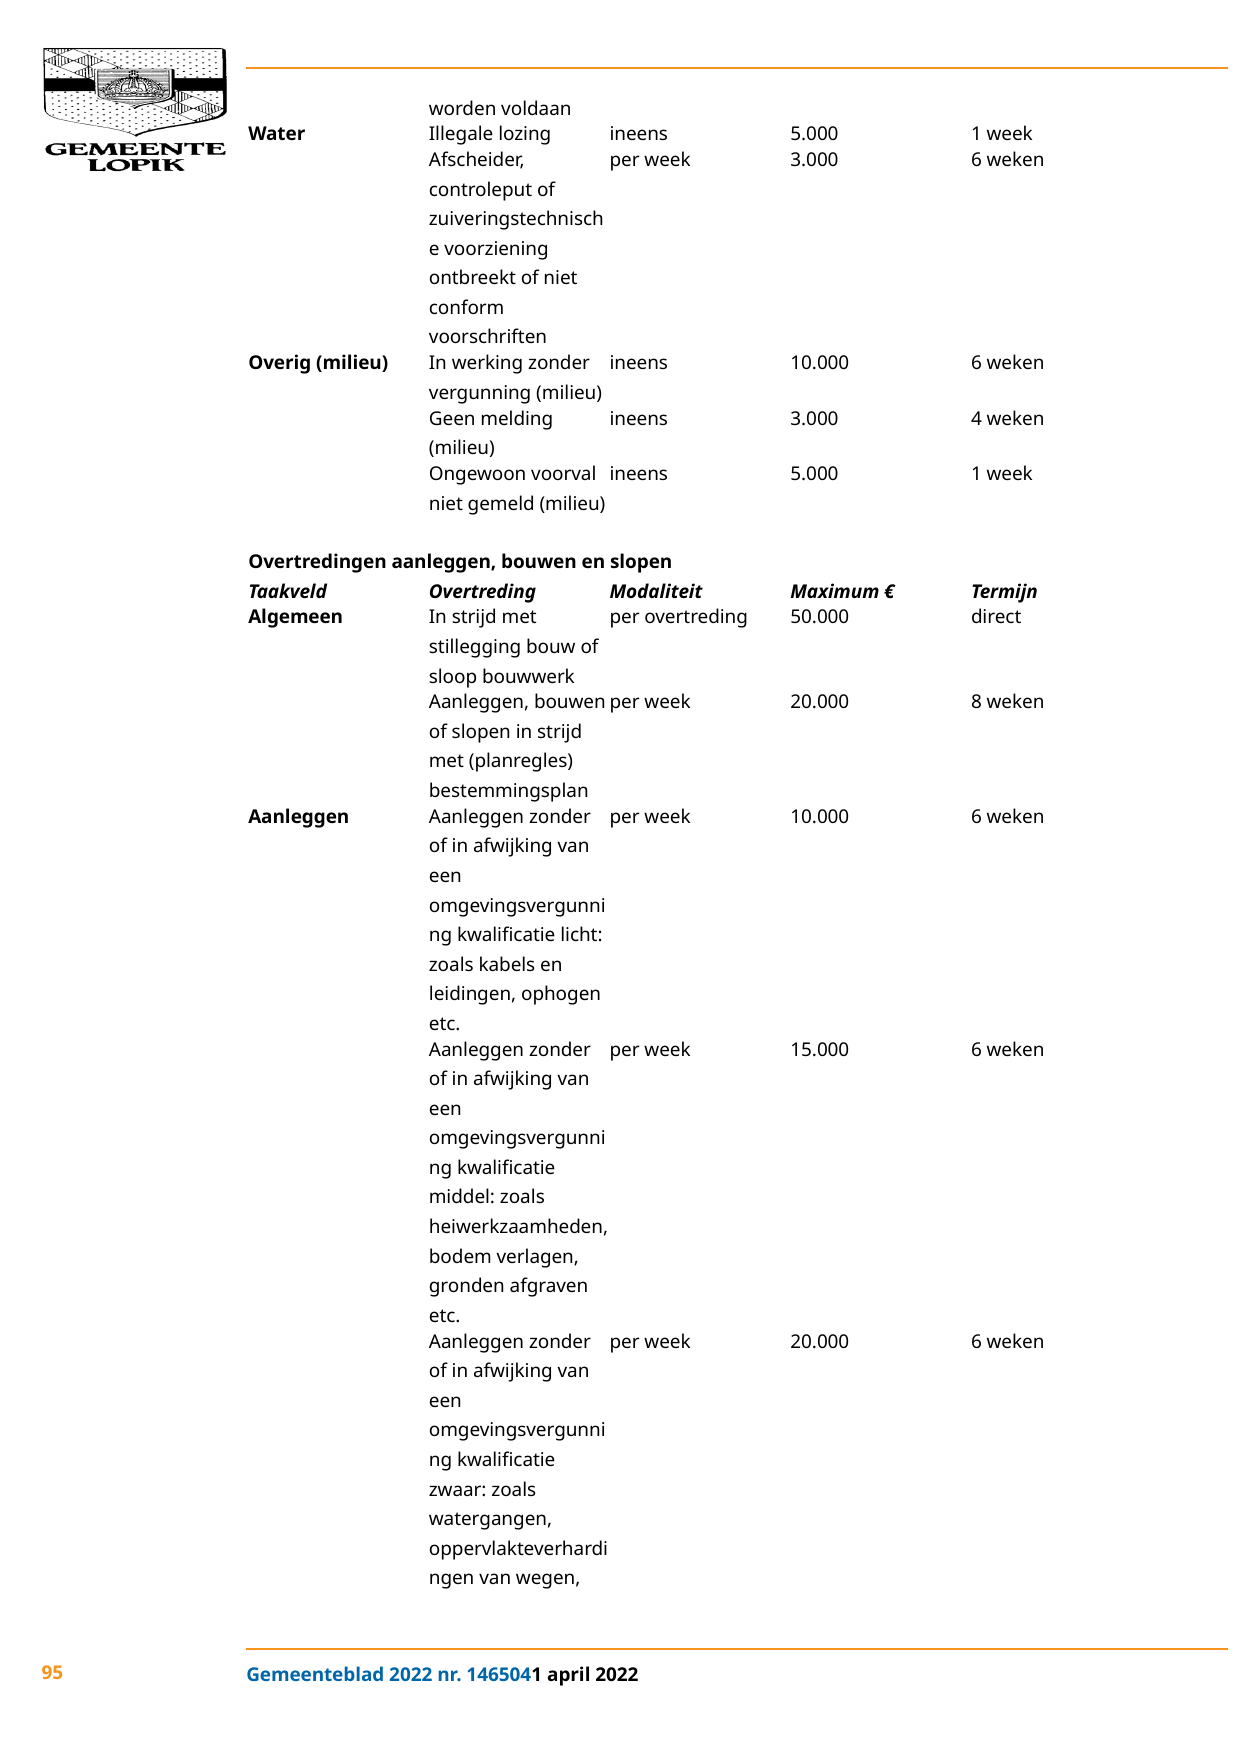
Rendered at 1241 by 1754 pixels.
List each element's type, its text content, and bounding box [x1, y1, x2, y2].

table_cell 4 weken [971, 405, 1152, 460]
table_cell ineens [609, 121, 790, 146]
table_cell per week [609, 1328, 790, 1590]
table_cell Aanleggen, bouwen of slopen in strijd met (planregles) bestemmingsplan [429, 689, 609, 803]
table_cell Geen melding (milieu) [429, 405, 609, 460]
table_cell Illegale lozing [429, 121, 609, 146]
table_cell ineens [609, 460, 790, 515]
table_cell [248, 689, 429, 803]
table_cell direct [971, 604, 1152, 688]
table_cell Aanleggen zonder of in afwijking van een omgevingsvergunning kwalificatie middel: zoals heiwerkzaamheden, bodem verlagen, gronden afgraven etc. [429, 1036, 609, 1328]
table_header Taakveld [248, 578, 429, 604]
table_cell per overtreding [609, 604, 790, 688]
table_cell Aanleggen [248, 803, 429, 1036]
table_header Maximum € [790, 578, 971, 604]
table_cell worden voldaan [429, 95, 609, 121]
table_cell [248, 146, 429, 349]
text Overtredingen aanleggen, bouwen en slopen [248, 548, 1152, 574]
table_cell 20.000 [790, 1328, 971, 1590]
table_cell 6 weken [971, 146, 1152, 349]
table_cell 15.000 [790, 1036, 971, 1328]
table_cell 50.000 [790, 604, 971, 688]
table_cell ineens [609, 350, 790, 405]
table_cell [248, 1328, 429, 1590]
table_cell In strijd met stillegging bouw of sloop bouwwerk [429, 604, 609, 688]
table_cell 3.000 [790, 146, 971, 349]
table_cell Algemeen [248, 604, 429, 688]
table_cell 8 weken [971, 689, 1152, 803]
table_cell 3.000 [790, 405, 971, 460]
table_cell per week [609, 803, 790, 1036]
table_cell 6 weken [971, 1328, 1152, 1590]
table_cell 5.000 [790, 460, 971, 515]
table_cell 6 weken [971, 803, 1152, 1036]
table_cell [790, 95, 971, 121]
table_cell 20.000 [790, 689, 971, 803]
table_cell [609, 95, 790, 121]
table_cell [971, 95, 1152, 121]
picture [41, 47, 231, 172]
table_cell [248, 1036, 429, 1328]
table_cell 1 week [971, 460, 1152, 515]
table_cell Ongewoon voorval niet gemeld (milieu) [429, 460, 609, 515]
table_cell per week [609, 1036, 790, 1328]
table_header Overtreding [429, 578, 609, 604]
table_cell 6 weken [971, 350, 1152, 405]
table_cell per week [609, 689, 790, 803]
table_cell 5.000 [790, 121, 971, 146]
table_cell Afscheider, controleput of zuiveringstechnische voorziening ontbreekt of niet conform voorschriften [429, 146, 609, 349]
table_cell Overig (milieu) [248, 350, 429, 405]
table_cell 6 weken [971, 1036, 1152, 1328]
table_cell ineens [609, 405, 790, 460]
table_cell 10.000 [790, 350, 971, 405]
table_cell 1 week [971, 121, 1152, 146]
table_cell 10.000 [790, 803, 971, 1036]
table_cell [248, 95, 429, 121]
table_cell [248, 460, 429, 515]
table_cell per week [609, 146, 790, 349]
table_cell Aanleggen zonder of in afwijking van een omgevingsvergunning kwalificatie licht: zoals kabels en leidingen, ophogen etc. [429, 803, 609, 1036]
table_cell In werking zonder vergunning (milieu) [429, 350, 609, 405]
table_header Modaliteit [609, 578, 790, 604]
table_cell Aanleggen zonder of in afwijking van een omgevingsvergunning kwalificatie zwaar: zoals watergangen, oppervlakteverhardingen van wegen, [429, 1328, 609, 1590]
table_cell [248, 405, 429, 460]
table_cell Water [248, 121, 429, 146]
table_header Termijn [971, 578, 1152, 604]
